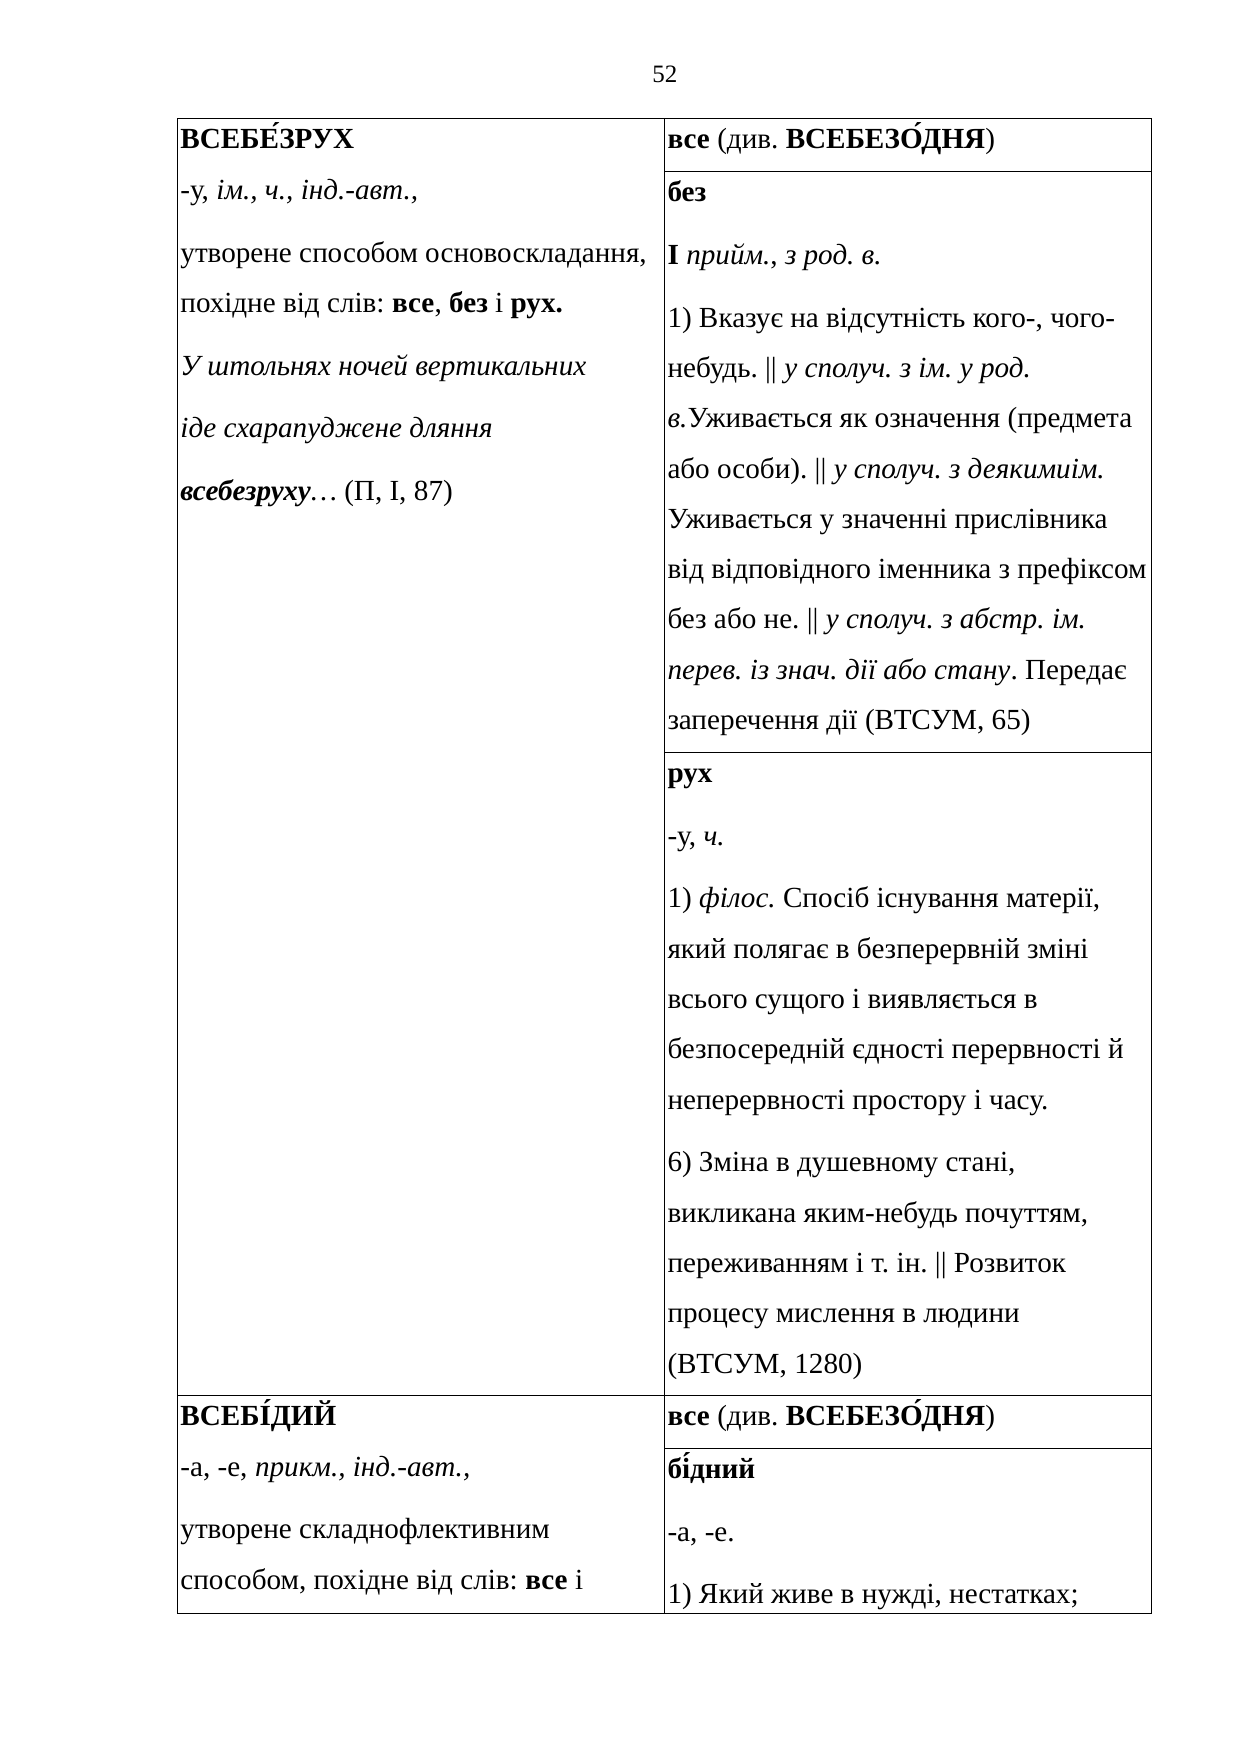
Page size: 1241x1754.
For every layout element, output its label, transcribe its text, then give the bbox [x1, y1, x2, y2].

table_cell бі́дний -а, -е. 1) Який живе в нужді, нестатках; [665, 1449, 1151, 1613]
table_cell все (див. ВСЕБЕЗО́ДНЯ) [665, 119, 1151, 171]
table_cell ВСЕБЕ́ЗРУХ -у, ім., ч., інд.-авт., утворене способом основоскладання, похідне від слів: все, без і рух. У штольнях ночей вертикальних іде схарапуджене дляння всебезруху… (П, І, 87) [178, 119, 664, 1395]
table_cell ВСЕБІ́ДИЙ -а, -е, прикм., інд.-авт., утворене складнофлективним способом, похідне від слів: все і [178, 1396, 664, 1613]
table_cell все (див. ВСЕБЕЗО́ДНЯ) [665, 1396, 1151, 1447]
table_cell без I прийм., з род. в. 1) Вказує на відсутність кого-, чого-небудь. || у сполуч. з ім. у род. в.Уживається як означення (предмета або особи). || у сполуч. з деякимиім. Уживається у значенні прислівника від відповідного іменника з префіксом без або не. || у сполуч. з абстр. ім. перев. із знач. дії або стану. Передає заперечення дії (ВТСУМ, 65) [665, 172, 1151, 751]
table_cell рух -у, ч. 1) філос. Спосіб існування матерії, який полягає в безперервній зміні всього сущого і виявляється в безпосередній єдності перервності й неперервності простору і часу. 6) Зміна в душевному стані, викликана яким-небудь почуттям, переживанням і т. ін. || Розвиток процесу мислення в людини (ВТСУМ, 1280) [665, 753, 1151, 1395]
